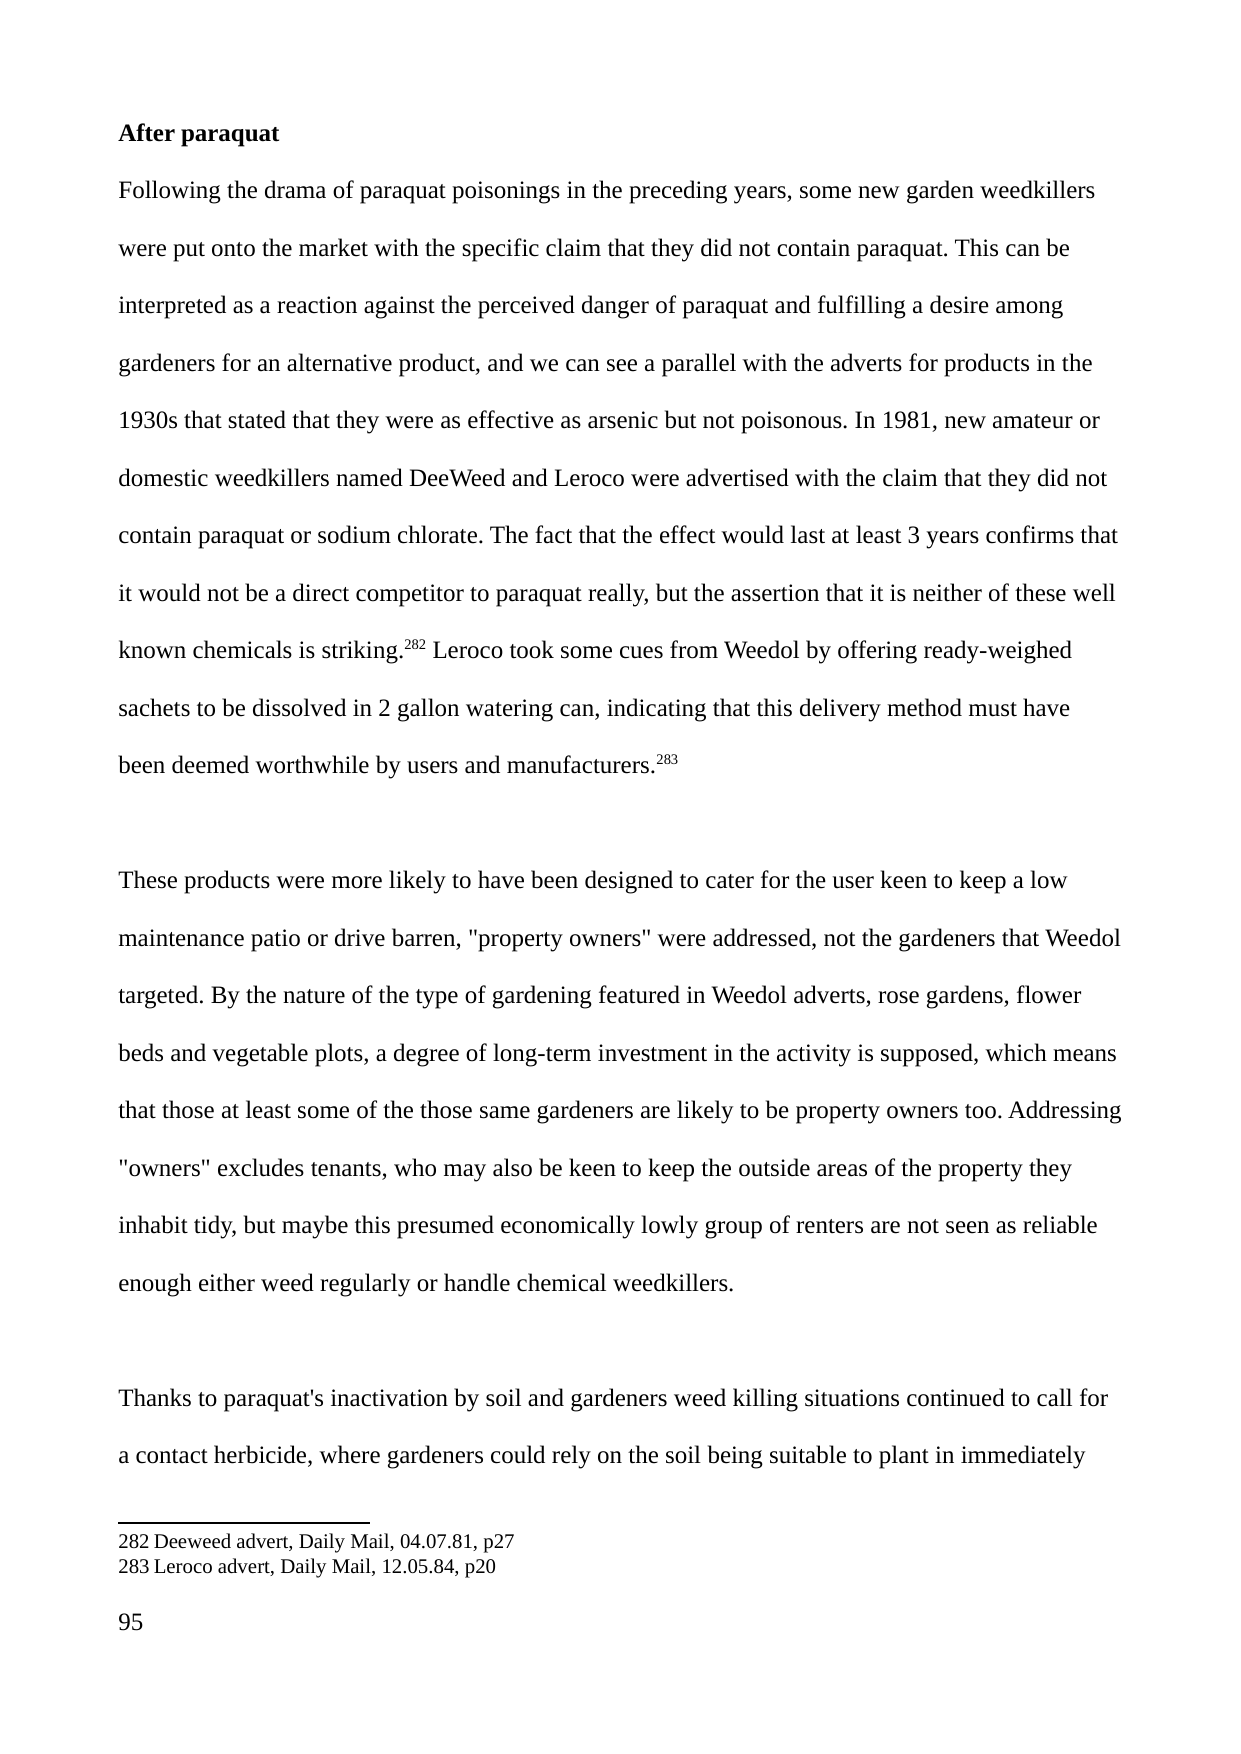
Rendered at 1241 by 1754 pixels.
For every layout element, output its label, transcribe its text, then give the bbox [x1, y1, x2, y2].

text After paraquat [118, 118, 1122, 147]
text Following the drama of paraquat poisonings in the preceding years, some new garden weedkillers were put onto the market with the specific claim that they did not contain paraquat. This can be interpreted as a reaction against the perceived danger of paraquat and fulfilling a desire among gardeners for an alternative product, and we can see a parallel with the adverts for products in the 1930s that stated that they were as effective as arsenic but not poisonous. In 1981, new amateur or domestic weedkillers named DeeWeed and Leroco were advertised with the claim that they did not contain paraquat or sodium chlorate. The fact that the effect would last at least 3 years confirms that it would not be a direct competitor to paraquat really, but the assertion that it is neither of these well known chemicals is striking. Leroco took some cues from Weedol by offering ready-weighed sachets to be dissolved in 2 gallon watering can, indicating that this delivery method must have been deemed worthwhile by users and manufacturers. [118, 176, 1122, 779]
text Leroco advert, Daily Mail, 12.05.84, p20 [118, 1553, 1122, 1578]
text Deeweed advert, Daily Mail, 04.07.81, p27 [118, 1529, 1122, 1553]
text Thanks to paraquat's inactivation by soil and gardeners weed killing situations continued to call for a contact herbicide, where gardeners could rely on the soil being suitable to plant in immediately [118, 1383, 1122, 1469]
text These products were more likely to have been designed to cater for the user keen to keep a low maintenance patio or drive barren, "property owners" were addressed, not the gardeners that Weedol targeted. By the nature of the type of gardening featured in Weedol adverts, rose gardens, flower beds and vegetable plots, a degree of long-term investment in the activity is supposed, which means that those at least some of the those same gardeners are likely to be property owners too. Addressing "owners" excludes tenants, who may also be keen to keep the outside areas of the property they inhabit tidy, but maybe this presumed economically lowly group of renters are not seen as reliable enough either weed regularly or handle chemical weedkillers. [118, 866, 1122, 1297]
